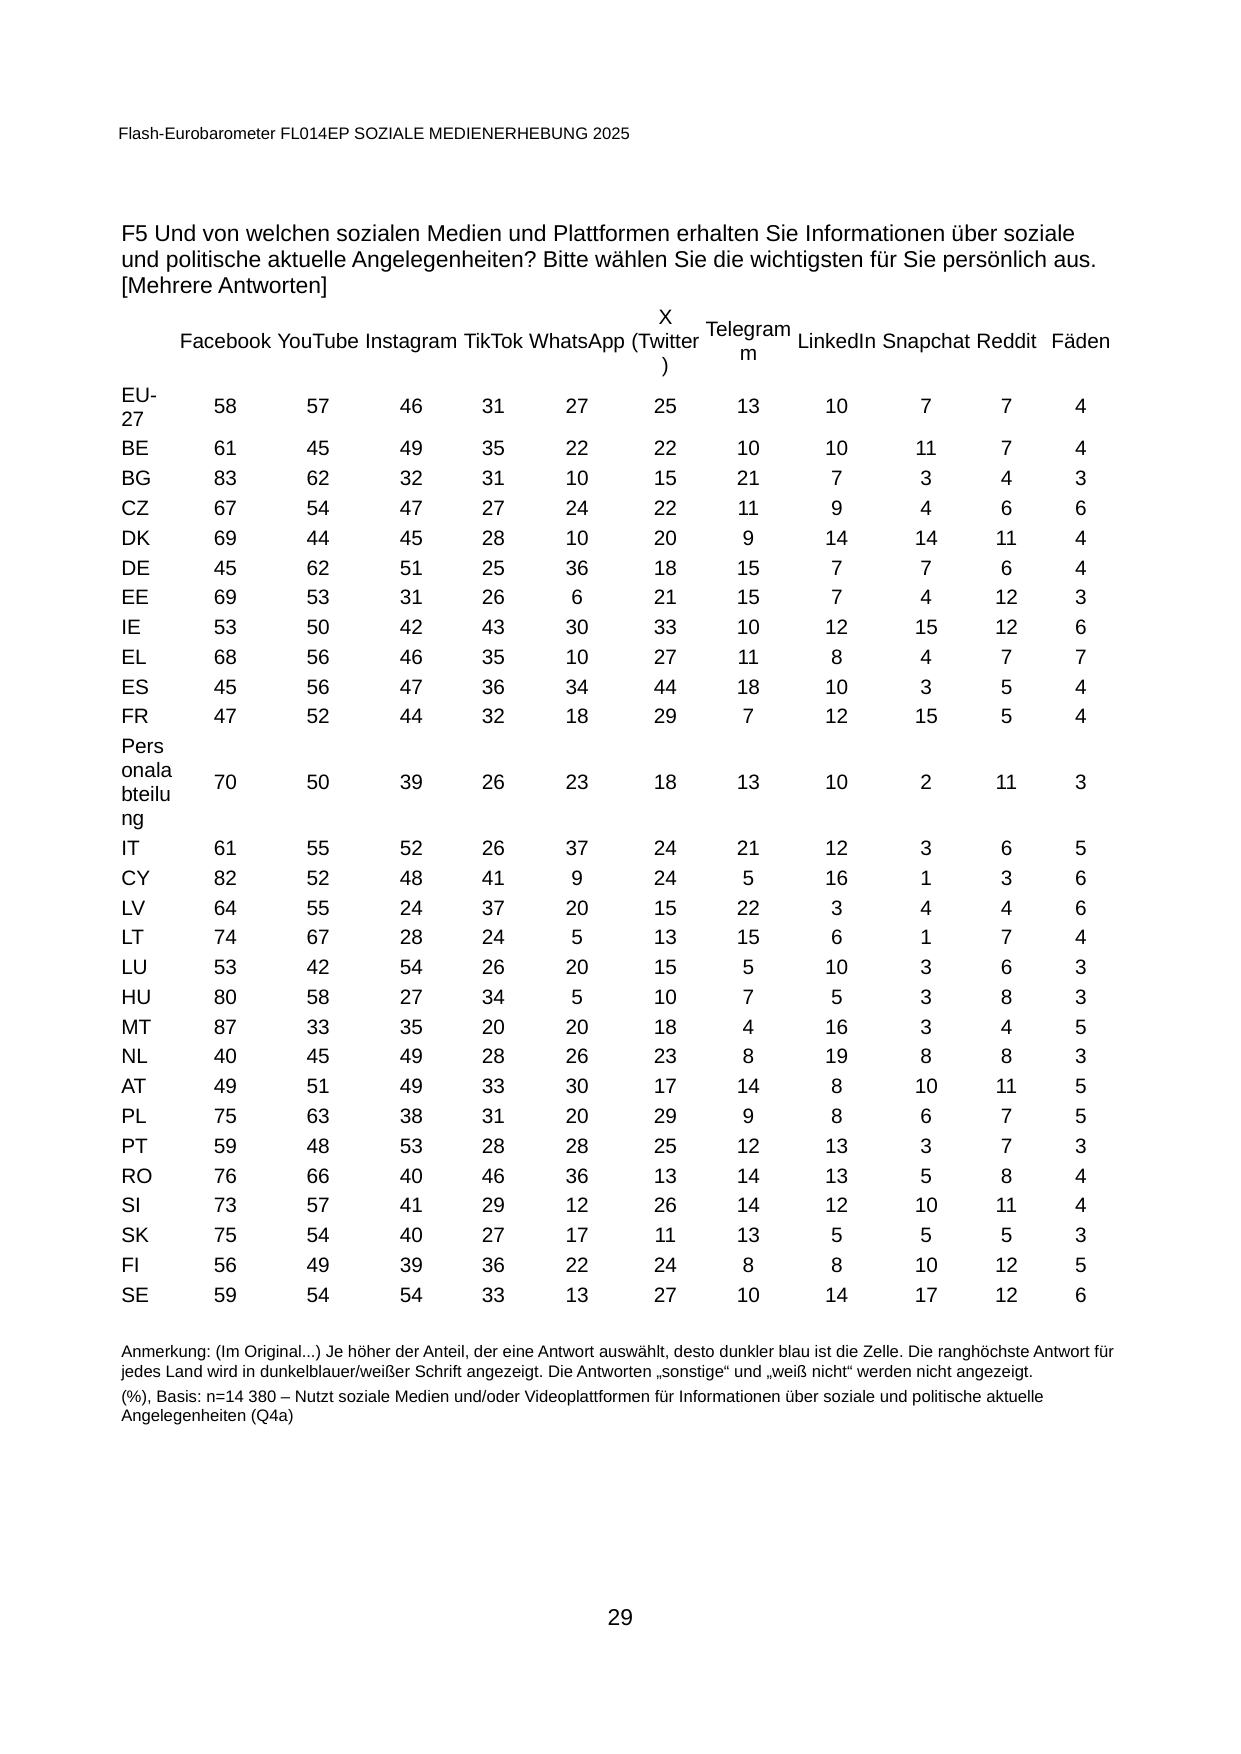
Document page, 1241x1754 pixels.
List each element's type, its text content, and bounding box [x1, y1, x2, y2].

table_cell 4 [1040, 553, 1122, 582]
table_cell 5 [1040, 1012, 1122, 1041]
table_cell 12 [973, 1280, 1039, 1309]
table_cell 7 [1040, 642, 1122, 672]
table_cell 3 [1040, 1131, 1122, 1161]
table_cell 10 [628, 982, 702, 1012]
table_cell 3 [879, 463, 973, 493]
table_cell 47 [177, 701, 274, 731]
table_cell 9 [526, 863, 628, 892]
table_cell 3 [879, 833, 973, 863]
table_cell 33 [460, 1071, 526, 1101]
table_cell 4 [1040, 380, 1122, 433]
table_cell 11 [879, 433, 973, 463]
table_cell 57 [274, 380, 362, 433]
table_cell 38 [362, 1101, 460, 1131]
table_cell 5 [973, 672, 1039, 701]
table_cell 15 [879, 612, 973, 642]
table_cell 28 [362, 922, 460, 952]
table_cell 23 [526, 731, 628, 833]
table_cell 18 [526, 701, 628, 731]
table_cell 26 [460, 582, 526, 612]
table_cell 3 [794, 893, 879, 922]
table_cell 29 [628, 701, 702, 731]
table_cell DE [118, 553, 177, 582]
table_cell 44 [362, 701, 460, 731]
table_cell 7 [794, 463, 879, 493]
table_cell 25 [460, 553, 526, 582]
table_cell 56 [177, 1250, 274, 1280]
table_cell 18 [628, 1012, 702, 1041]
table_cell 22 [526, 433, 628, 463]
table_cell [118, 1310, 177, 1339]
table_cell 18 [628, 553, 702, 582]
table_cell 6 [973, 553, 1039, 582]
table_cell 66 [274, 1161, 362, 1190]
table_cell 45 [274, 433, 362, 463]
table_cell 4 [879, 642, 973, 672]
table_cell 50 [274, 612, 362, 642]
table_cell [118, 302, 177, 379]
table_cell 59 [177, 1131, 274, 1161]
table_cell 8 [973, 1041, 1039, 1071]
table_cell 5 [703, 952, 794, 982]
table_cell 20 [526, 1012, 628, 1041]
table_cell 69 [177, 582, 274, 612]
table_cell 5 [1040, 1250, 1122, 1280]
table_cell 37 [460, 893, 526, 922]
table_cell 46 [362, 380, 460, 433]
table_cell 7 [703, 982, 794, 1012]
table_cell 12 [794, 1190, 879, 1220]
table_cell 3 [879, 1131, 973, 1161]
table_cell 4 [1040, 672, 1122, 701]
table_cell 49 [177, 1071, 274, 1101]
table_cell 13 [526, 1280, 628, 1309]
table_cell 2 [879, 731, 973, 833]
table_cell 14 [703, 1161, 794, 1190]
table_cell 3 [1040, 731, 1122, 833]
table_cell 4 [879, 893, 973, 922]
table_cell 3 [1040, 1220, 1122, 1250]
table_cell 14 [794, 523, 879, 552]
table_cell 28 [526, 1131, 628, 1161]
table_cell 31 [460, 463, 526, 493]
table_cell 32 [460, 701, 526, 731]
table_cell 12 [794, 612, 879, 642]
table_cell 12 [526, 1190, 628, 1220]
table_cell BG [118, 463, 177, 493]
table_cell 7 [973, 380, 1039, 433]
table_cell 15 [703, 922, 794, 952]
table_cell 49 [274, 1250, 362, 1280]
table_cell 6 [1040, 1280, 1122, 1309]
table_cell 37 [526, 833, 628, 863]
table_cell 9 [703, 523, 794, 552]
table_cell 70 [177, 731, 274, 833]
table_cell LT [118, 922, 177, 952]
table_cell 54 [274, 1280, 362, 1309]
table_cell 7 [973, 1131, 1039, 1161]
table_cell 34 [460, 982, 526, 1012]
table_cell 10 [794, 380, 879, 433]
table_cell 53 [274, 582, 362, 612]
table_cell 29 [628, 1101, 702, 1131]
table_cell 46 [362, 642, 460, 672]
table_cell LU [118, 952, 177, 982]
table_cell 5 [794, 1220, 879, 1250]
table_cell EU-27 [118, 380, 177, 433]
table_cell 8 [794, 1071, 879, 1101]
table_cell 54 [274, 1220, 362, 1250]
table_cell RO [118, 1161, 177, 1190]
table_cell 8 [973, 1161, 1039, 1190]
table_cell Instagram [362, 302, 460, 379]
table_cell 20 [526, 893, 628, 922]
table_cell 53 [177, 952, 274, 982]
table_cell 15 [703, 553, 794, 582]
table_cell 59 [177, 1280, 274, 1309]
table_cell 47 [362, 493, 460, 523]
table_cell Telegramm [703, 302, 794, 379]
table_cell 11 [973, 1190, 1039, 1220]
table_cell 31 [460, 380, 526, 433]
table_cell 4 [703, 1012, 794, 1041]
table_cell 4 [973, 893, 1039, 922]
table_cell 5 [973, 701, 1039, 731]
table_cell 7 [794, 582, 879, 612]
table_cell 69 [177, 523, 274, 552]
table_cell 8 [794, 1250, 879, 1280]
table_cell ES [118, 672, 177, 701]
table_cell [794, 1310, 879, 1339]
table_cell 31 [460, 1101, 526, 1131]
table_cell 26 [460, 952, 526, 982]
table_cell 24 [628, 863, 702, 892]
table_cell 11 [973, 731, 1039, 833]
table_cell [1040, 1310, 1122, 1339]
table_cell 52 [274, 701, 362, 731]
table_cell 62 [274, 463, 362, 493]
table_cell 18 [628, 731, 702, 833]
table_cell 30 [526, 1071, 628, 1101]
table_cell 11 [703, 493, 794, 523]
table_cell 8 [703, 1041, 794, 1071]
table_cell 54 [362, 952, 460, 982]
table_cell 30 [526, 612, 628, 642]
table_cell 10 [794, 731, 879, 833]
table_cell 15 [628, 893, 702, 922]
table_cell 4 [1040, 701, 1122, 731]
table_cell 7 [973, 433, 1039, 463]
table_cell 13 [628, 922, 702, 952]
table_cell NL [118, 1041, 177, 1071]
table_cell 33 [628, 612, 702, 642]
table_cell 15 [879, 701, 973, 731]
table_cell 25 [628, 380, 702, 433]
table_cell 62 [274, 553, 362, 582]
table_cell 10 [879, 1250, 973, 1280]
table_cell 15 [703, 582, 794, 612]
table_cell 6 [973, 493, 1039, 523]
table_cell 17 [526, 1220, 628, 1250]
table_cell 1 [879, 922, 973, 952]
table_cell 51 [362, 553, 460, 582]
table_cell 7 [703, 701, 794, 731]
table_cell 39 [362, 731, 460, 833]
table_cell 10 [794, 952, 879, 982]
table_cell 55 [274, 893, 362, 922]
table_cell 83 [177, 463, 274, 493]
table_cell 24 [362, 893, 460, 922]
table_cell 4 [1040, 1190, 1122, 1220]
table_cell FI [118, 1250, 177, 1280]
table_cell 10 [526, 523, 628, 552]
table_cell LinkedIn [794, 302, 879, 379]
table_cell 27 [526, 380, 628, 433]
table_cell 12 [973, 612, 1039, 642]
table_cell 4 [1040, 523, 1122, 552]
table_cell X (Twitter) [628, 302, 702, 379]
table_cell SK [118, 1220, 177, 1250]
table_cell 25 [628, 1131, 702, 1161]
table_cell CZ [118, 493, 177, 523]
table_cell 28 [460, 523, 526, 552]
table_cell 3 [879, 952, 973, 982]
table_cell 36 [526, 1161, 628, 1190]
table_cell 3 [879, 672, 973, 701]
table_cell 43 [460, 612, 526, 642]
table_cell 7 [973, 922, 1039, 952]
table_cell 51 [274, 1071, 362, 1101]
table_cell 36 [526, 553, 628, 582]
table_cell 17 [879, 1280, 973, 1309]
table_cell 27 [628, 642, 702, 672]
table_cell 31 [362, 582, 460, 612]
table_cell 11 [628, 1220, 702, 1250]
table_cell 8 [879, 1041, 973, 1071]
table_cell 46 [460, 1161, 526, 1190]
table_cell 27 [460, 493, 526, 523]
table_cell 10 [703, 433, 794, 463]
table_cell 36 [460, 1250, 526, 1280]
table_cell 20 [460, 1012, 526, 1041]
table_cell 21 [703, 833, 794, 863]
table_cell 3 [1040, 463, 1122, 493]
table_cell 6 [973, 952, 1039, 982]
table_cell 44 [628, 672, 702, 701]
table_cell 87 [177, 1012, 274, 1041]
table_cell 10 [879, 1071, 973, 1101]
table_cell 26 [628, 1190, 702, 1220]
table_cell 29 [460, 1190, 526, 1220]
table_cell 10 [794, 672, 879, 701]
table_cell 8 [973, 982, 1039, 1012]
table_cell 28 [460, 1041, 526, 1071]
table_cell 20 [628, 523, 702, 552]
table_cell 48 [362, 863, 460, 892]
table_cell 82 [177, 863, 274, 892]
table_cell 6 [1040, 863, 1122, 892]
table_cell 4 [973, 1012, 1039, 1041]
table_cell 24 [628, 833, 702, 863]
table_cell 39 [362, 1250, 460, 1280]
table_cell 5 [703, 863, 794, 892]
table_cell 5 [1040, 833, 1122, 863]
table_cell 42 [274, 952, 362, 982]
table_cell 6 [1040, 612, 1122, 642]
table_cell 21 [628, 582, 702, 612]
table_cell 9 [703, 1101, 794, 1131]
table_cell 21 [703, 463, 794, 493]
table_cell 14 [703, 1190, 794, 1220]
table_cell 11 [973, 1071, 1039, 1101]
table_cell 53 [177, 612, 274, 642]
table_cell 15 [628, 463, 702, 493]
table_cell BE [118, 433, 177, 463]
table_cell Personalabteilung [118, 731, 177, 833]
table_cell 49 [362, 1071, 460, 1101]
table_cell TikTok [460, 302, 526, 379]
table_cell 4 [879, 493, 973, 523]
table_cell 13 [794, 1161, 879, 1190]
table_cell DK [118, 523, 177, 552]
table_cell 54 [362, 1280, 460, 1309]
table_cell 10 [703, 1280, 794, 1309]
table_cell 10 [794, 433, 879, 463]
table_cell (%), Basis: n=14 380 – Nutzt soziale Medien und/oder Videoplattformen für Informationen über soziale und politische aktuelle Angelegenheiten (Q4a) [118, 1384, 1122, 1428]
table_cell 45 [177, 672, 274, 701]
table_cell 49 [362, 1041, 460, 1071]
table_cell 22 [628, 433, 702, 463]
table_cell 9 [794, 493, 879, 523]
table_cell 13 [703, 1220, 794, 1250]
table_cell 16 [794, 1012, 879, 1041]
table_cell 3 [1040, 952, 1122, 982]
table_cell 6 [1040, 893, 1122, 922]
table_cell 5 [879, 1220, 973, 1250]
table_cell 36 [460, 672, 526, 701]
table_cell [973, 1310, 1039, 1339]
table_cell 68 [177, 642, 274, 672]
table_cell [628, 1310, 702, 1339]
table_cell Facebook [177, 302, 274, 379]
table_cell 22 [526, 1250, 628, 1280]
table_cell [879, 1310, 973, 1339]
table_cell SE [118, 1280, 177, 1309]
table_cell 23 [628, 1041, 702, 1071]
table_cell WhatsApp [526, 302, 628, 379]
table_cell 5 [1040, 1101, 1122, 1131]
table_cell 6 [879, 1101, 973, 1131]
table_cell 5 [526, 922, 628, 952]
table_cell 13 [703, 731, 794, 833]
table_cell 14 [794, 1280, 879, 1309]
table_cell 12 [703, 1131, 794, 1161]
table_cell 56 [274, 642, 362, 672]
table_cell 57 [274, 1190, 362, 1220]
table_cell EL [118, 642, 177, 672]
table_cell 4 [1040, 433, 1122, 463]
table_cell 13 [794, 1131, 879, 1161]
table_cell 5 [973, 1220, 1039, 1250]
table_cell 4 [973, 463, 1039, 493]
table_cell 27 [628, 1280, 702, 1309]
table_cell 16 [794, 863, 879, 892]
table_cell CY [118, 863, 177, 892]
table_cell IE [118, 612, 177, 642]
table_cell 64 [177, 893, 274, 922]
table_cell 11 [703, 642, 794, 672]
table_cell 18 [703, 672, 794, 701]
table_cell 80 [177, 982, 274, 1012]
table_cell 6 [794, 922, 879, 952]
table_cell 3 [1040, 982, 1122, 1012]
table_cell 8 [794, 1101, 879, 1131]
table_cell 41 [362, 1190, 460, 1220]
table_cell 19 [794, 1041, 879, 1071]
table_cell 58 [177, 380, 274, 433]
table_cell 42 [362, 612, 460, 642]
table_cell 6 [1040, 493, 1122, 523]
table_cell [274, 1310, 362, 1339]
table_cell YouTube [274, 302, 362, 379]
table_cell [460, 1310, 526, 1339]
table_cell 12 [973, 1250, 1039, 1280]
table_cell PT [118, 1131, 177, 1161]
table_cell 13 [628, 1161, 702, 1190]
table_cell 10 [526, 463, 628, 493]
table_cell 24 [526, 493, 628, 523]
table_cell 34 [526, 672, 628, 701]
table_cell 14 [879, 523, 973, 552]
table_cell 10 [526, 642, 628, 672]
table_cell 52 [362, 833, 460, 863]
table_cell Snapchat [879, 302, 973, 379]
table_cell 50 [274, 731, 362, 833]
table_cell 6 [973, 833, 1039, 863]
table_cell 7 [973, 642, 1039, 672]
table_cell LV [118, 893, 177, 922]
table_cell 74 [177, 922, 274, 952]
table_cell 45 [362, 523, 460, 552]
table_cell 40 [177, 1041, 274, 1071]
table_cell 55 [274, 833, 362, 863]
table_cell 7 [973, 1101, 1039, 1131]
table_cell 7 [794, 553, 879, 582]
table_cell 8 [703, 1250, 794, 1280]
table_cell 67 [274, 922, 362, 952]
table_cell 11 [973, 523, 1039, 552]
table_cell 35 [362, 1012, 460, 1041]
table_cell 1 [879, 863, 973, 892]
table_cell 28 [460, 1131, 526, 1161]
table_cell 61 [177, 833, 274, 863]
table_cell 4 [1040, 922, 1122, 952]
table_cell 75 [177, 1220, 274, 1250]
table_cell EE [118, 582, 177, 612]
table_cell 5 [526, 982, 628, 1012]
table_cell Anmerkung: (Im Original...) Je höher der Anteil, der eine Antwort auswählt, desto dunkler blau ist die Zelle. Die ranghöchste Antwort für jedes Land wird in dunkelblauer/weißer Schrift angezeigt. Die Antworten „sonstige“ und „weiß nicht“ werden nicht angezeigt. [118, 1339, 1122, 1383]
table_cell 67 [177, 493, 274, 523]
table_cell 53 [362, 1131, 460, 1161]
table_cell 20 [526, 952, 628, 982]
table_cell 27 [460, 1220, 526, 1250]
table_cell 40 [362, 1161, 460, 1190]
table_cell 4 [1040, 1161, 1122, 1190]
table_cell FR [118, 701, 177, 731]
table_cell AT [118, 1071, 177, 1101]
table_cell 45 [177, 553, 274, 582]
table_cell 3 [879, 982, 973, 1012]
table_cell 5 [879, 1161, 973, 1190]
table_cell 52 [274, 863, 362, 892]
table_cell MT [118, 1012, 177, 1041]
table_cell 54 [274, 493, 362, 523]
table_cell Reddit [973, 302, 1039, 379]
table_cell [526, 1310, 628, 1339]
table_cell 47 [362, 672, 460, 701]
table_cell 10 [879, 1190, 973, 1220]
table_cell 7 [879, 380, 973, 433]
table_cell 45 [274, 1041, 362, 1071]
table_cell 40 [362, 1220, 460, 1250]
table_cell 6 [526, 582, 628, 612]
table_cell [177, 1310, 274, 1339]
table_cell 7 [879, 553, 973, 582]
table_cell 13 [703, 380, 794, 433]
table_cell 22 [703, 893, 794, 922]
table_cell 15 [628, 952, 702, 982]
table_cell 17 [628, 1071, 702, 1101]
table_cell 10 [703, 612, 794, 642]
table_cell 56 [274, 672, 362, 701]
table_cell 5 [794, 982, 879, 1012]
table_cell 12 [794, 701, 879, 731]
table_cell 12 [794, 833, 879, 863]
table_cell 48 [274, 1131, 362, 1161]
table_cell 33 [460, 1280, 526, 1309]
table_cell 3 [879, 1012, 973, 1041]
table_cell 8 [794, 642, 879, 672]
table_cell 5 [1040, 1071, 1122, 1101]
table_header F5 Und von welchen sozialen Medien und Plattformen erhalten Sie Informationen über soziale und politische aktuelle Angelegenheiten? Bitte wählen Sie die wichtigsten für Sie persönlich aus. [Mehrere Antworten] [118, 217, 1122, 302]
table_cell 20 [526, 1101, 628, 1131]
table_cell 3 [1040, 1041, 1122, 1071]
table_cell 58 [274, 982, 362, 1012]
table_cell 24 [460, 922, 526, 952]
table_cell 44 [274, 523, 362, 552]
table_cell Fäden [1040, 302, 1122, 379]
table_cell [703, 1310, 794, 1339]
table_cell 61 [177, 433, 274, 463]
table_cell 27 [362, 982, 460, 1012]
table_cell 33 [274, 1012, 362, 1041]
table_cell 75 [177, 1101, 274, 1131]
table_cell 63 [274, 1101, 362, 1131]
table_cell 22 [628, 493, 702, 523]
table_cell IT [118, 833, 177, 863]
table_cell HU [118, 982, 177, 1012]
table_cell 35 [460, 642, 526, 672]
table_cell [362, 1310, 460, 1339]
table_cell SI [118, 1190, 177, 1220]
table_cell 12 [973, 582, 1039, 612]
table_cell 41 [460, 863, 526, 892]
table_cell 26 [460, 833, 526, 863]
table_cell 26 [460, 731, 526, 833]
table_cell 14 [703, 1071, 794, 1101]
table_cell 73 [177, 1190, 274, 1220]
table_cell 26 [526, 1041, 628, 1071]
table_cell PL [118, 1101, 177, 1131]
table_cell 4 [879, 582, 973, 612]
table_cell 24 [628, 1250, 702, 1280]
table_cell 3 [973, 863, 1039, 892]
table_cell 76 [177, 1161, 274, 1190]
table_cell 32 [362, 463, 460, 493]
table_cell 3 [1040, 582, 1122, 612]
table_cell 49 [362, 433, 460, 463]
table_cell 35 [460, 433, 526, 463]
